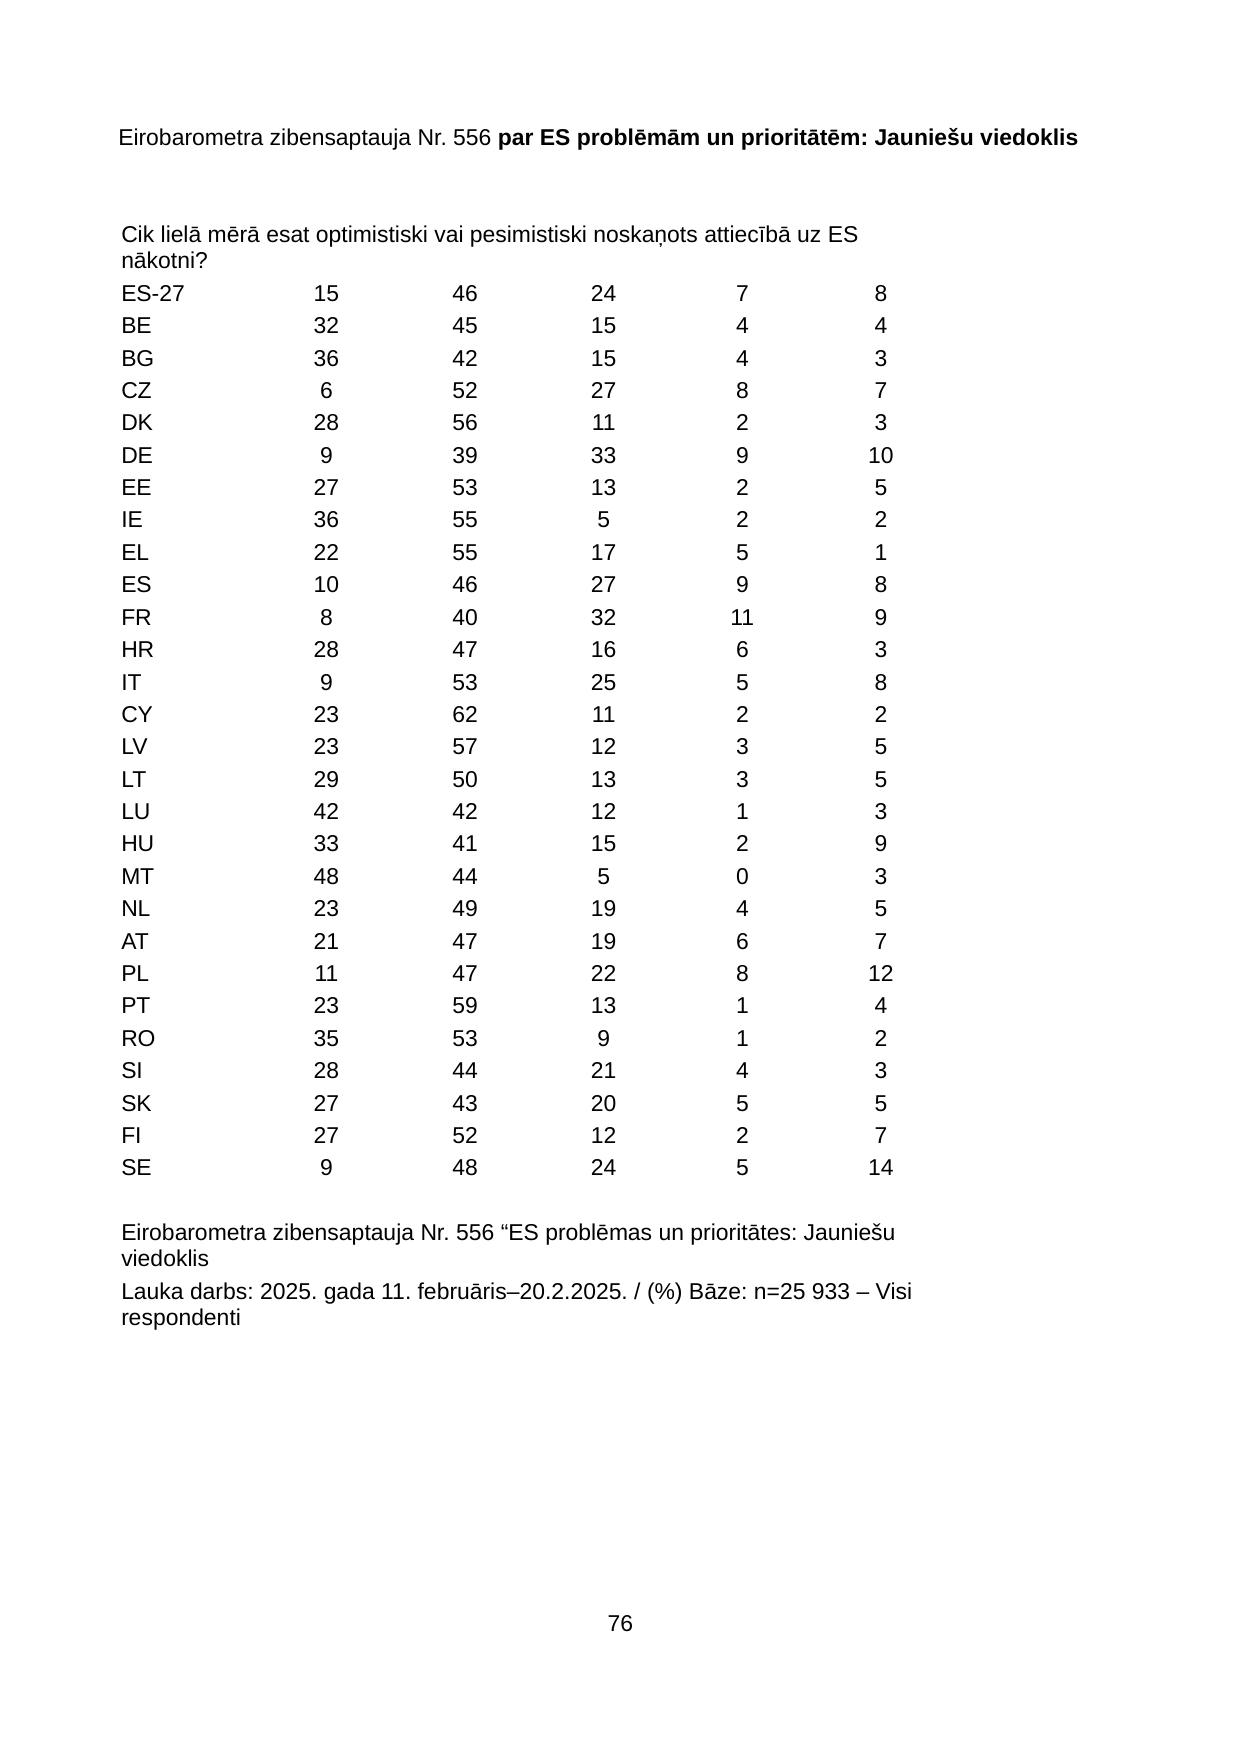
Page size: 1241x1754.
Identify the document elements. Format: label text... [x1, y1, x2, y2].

table_cell RO [118, 1022, 257, 1054]
table_cell SI [118, 1054, 257, 1087]
table_cell FI [118, 1119, 257, 1151]
table_cell 27 [534, 374, 673, 406]
table_cell 39 [395, 439, 534, 471]
table_cell LU [118, 795, 257, 827]
table_cell 4 [673, 341, 811, 374]
table_cell 53 [395, 665, 534, 698]
table_cell HU [118, 828, 257, 860]
table_cell 42 [257, 795, 395, 827]
table_cell 8 [257, 601, 395, 633]
table_cell 46 [395, 568, 534, 601]
table_cell 46 [395, 277, 534, 309]
table_cell AT [118, 925, 257, 957]
table_cell 32 [257, 309, 395, 341]
table_cell BE [118, 309, 257, 341]
table_cell 8 [811, 665, 950, 698]
table_cell 23 [257, 698, 395, 730]
table_cell 19 [534, 892, 673, 924]
table_cell 9 [534, 1022, 673, 1054]
table_cell 7 [811, 925, 950, 957]
table_cell 44 [395, 1054, 534, 1087]
table_cell 13 [534, 989, 673, 1022]
table_cell 6 [257, 374, 395, 406]
table_cell 28 [257, 406, 395, 439]
table_cell SE [118, 1151, 257, 1184]
table_cell 2 [673, 406, 811, 439]
table_cell 10 [257, 568, 395, 601]
table_cell 59 [395, 989, 534, 1022]
table_cell 45 [395, 309, 534, 341]
table_cell 47 [395, 633, 534, 665]
table_cell 47 [395, 957, 534, 989]
table_cell 5 [673, 1151, 811, 1184]
table_cell 9 [257, 665, 395, 698]
table_cell 10 [811, 439, 950, 471]
table_cell 9 [673, 568, 811, 601]
table_cell LV [118, 730, 257, 763]
table_cell 5 [673, 1087, 811, 1119]
table_cell 1 [811, 536, 950, 568]
table_cell 4 [811, 989, 950, 1022]
table_cell 36 [257, 341, 395, 374]
table_cell 3 [811, 860, 950, 892]
table_cell 23 [257, 892, 395, 924]
table_cell 11 [534, 698, 673, 730]
table_cell 9 [811, 601, 950, 633]
table_cell 23 [257, 730, 395, 763]
table_cell [395, 1184, 534, 1216]
table_cell MT [118, 860, 257, 892]
table_cell 11 [534, 406, 673, 439]
table_cell 48 [257, 860, 395, 892]
table_cell SK [118, 1087, 257, 1119]
table_cell 8 [811, 568, 950, 601]
table_cell 2 [673, 828, 811, 860]
table_cell IT [118, 665, 257, 698]
table_cell 28 [257, 633, 395, 665]
table_cell EE [118, 471, 257, 503]
table_cell BG [118, 341, 257, 374]
table_cell NL [118, 892, 257, 924]
table_cell 47 [395, 925, 534, 957]
table_cell 8 [811, 277, 950, 309]
table_cell 22 [257, 536, 395, 568]
table_cell 9 [257, 1151, 395, 1184]
table_cell 29 [257, 763, 395, 795]
table_cell 9 [811, 828, 950, 860]
table_cell 40 [395, 601, 534, 633]
table_cell 50 [395, 763, 534, 795]
table_cell [811, 1184, 950, 1216]
table_cell 0 [673, 860, 811, 892]
table_cell EL [118, 536, 257, 568]
table_cell 62 [395, 698, 534, 730]
table_cell Lauka darbs: 2025. gada 11. februāris–20.2.2025. / (%) Bāze: n=25 933 – Visi respondenti [118, 1275, 950, 1333]
table_cell 7 [811, 374, 950, 406]
table_cell 48 [395, 1151, 534, 1184]
table_cell 5 [534, 504, 673, 536]
table_cell FR [118, 601, 257, 633]
table_cell 5 [811, 1087, 950, 1119]
table_cell 7 [811, 1119, 950, 1151]
table_cell 12 [534, 795, 673, 827]
table_cell ES [118, 568, 257, 601]
table_cell 55 [395, 536, 534, 568]
table_cell 2 [673, 471, 811, 503]
table_cell 4 [811, 309, 950, 341]
table_cell 2 [673, 1119, 811, 1151]
table_cell 24 [534, 1151, 673, 1184]
table_cell [673, 1184, 811, 1216]
table_cell 12 [811, 957, 950, 989]
table_cell 2 [811, 504, 950, 536]
table_cell 5 [534, 860, 673, 892]
table_cell 1 [673, 795, 811, 827]
table_cell 24 [534, 277, 673, 309]
table_cell 16 [534, 633, 673, 665]
table_cell 2 [811, 698, 950, 730]
table_cell 2 [673, 504, 811, 536]
table_cell 15 [534, 341, 673, 374]
table_cell 27 [534, 568, 673, 601]
table_cell HR [118, 633, 257, 665]
table_cell 27 [257, 1119, 395, 1151]
table_cell 33 [257, 828, 395, 860]
table_cell 21 [534, 1054, 673, 1087]
table_cell PT [118, 989, 257, 1022]
table_cell CZ [118, 374, 257, 406]
table_cell 3 [811, 633, 950, 665]
table_cell 55 [395, 504, 534, 536]
table_cell PL [118, 957, 257, 989]
table_cell 3 [811, 341, 950, 374]
table_cell 5 [811, 763, 950, 795]
table_cell 9 [673, 439, 811, 471]
table_cell 28 [257, 1054, 395, 1087]
table_cell 44 [395, 860, 534, 892]
table_cell 5 [811, 892, 950, 924]
table_cell 4 [673, 1054, 811, 1087]
table_cell [257, 1184, 395, 1216]
table_cell 6 [673, 925, 811, 957]
table_cell 3 [673, 730, 811, 763]
table_cell 4 [673, 309, 811, 341]
table_cell 52 [395, 374, 534, 406]
table_cell 56 [395, 406, 534, 439]
table_cell 8 [673, 374, 811, 406]
table_cell 11 [673, 601, 811, 633]
table_cell 1 [673, 989, 811, 1022]
table_cell 53 [395, 1022, 534, 1054]
table_cell 19 [534, 925, 673, 957]
table_cell CY [118, 698, 257, 730]
table_cell 3 [811, 795, 950, 827]
table_cell 5 [673, 665, 811, 698]
table_cell 33 [534, 439, 673, 471]
table_cell 3 [811, 406, 950, 439]
table_cell 13 [534, 471, 673, 503]
table_cell [534, 1184, 673, 1216]
table_cell 12 [534, 1119, 673, 1151]
table_cell 43 [395, 1087, 534, 1119]
table_cell 11 [257, 957, 395, 989]
table_cell 2 [811, 1022, 950, 1054]
table_cell 6 [673, 633, 811, 665]
table_cell 42 [395, 795, 534, 827]
table_cell ES-27 [118, 277, 257, 309]
table_cell 5 [811, 730, 950, 763]
table_cell 53 [395, 471, 534, 503]
table_cell [118, 1184, 257, 1216]
table_cell 5 [811, 471, 950, 503]
table_cell 21 [257, 925, 395, 957]
table_cell 41 [395, 828, 534, 860]
table_cell 36 [257, 504, 395, 536]
table_cell 7 [673, 277, 811, 309]
table_cell 15 [534, 309, 673, 341]
table_cell 23 [257, 989, 395, 1022]
table_cell 52 [395, 1119, 534, 1151]
table_cell 22 [534, 957, 673, 989]
table_cell 3 [811, 1054, 950, 1087]
table_cell Eirobarometra zibensaptauja Nr. 556 “ES problēmas un prioritātes: Jauniešu viedoklis [118, 1216, 950, 1275]
table_cell 15 [534, 828, 673, 860]
table_cell LT [118, 763, 257, 795]
table_header Cik lielā mērā esat optimistiski vai pesimistiski noskaņots attiecībā uz ES nākotni? [118, 218, 950, 277]
table_cell DK [118, 406, 257, 439]
table_cell 42 [395, 341, 534, 374]
table_cell 35 [257, 1022, 395, 1054]
table_cell 5 [673, 536, 811, 568]
table_cell 49 [395, 892, 534, 924]
table_cell 9 [257, 439, 395, 471]
table_cell 27 [257, 1087, 395, 1119]
table_cell 1 [673, 1022, 811, 1054]
table_cell 4 [673, 892, 811, 924]
table_cell 27 [257, 471, 395, 503]
table_cell 17 [534, 536, 673, 568]
table_cell IE [118, 504, 257, 536]
table_cell 15 [257, 277, 395, 309]
table_cell 25 [534, 665, 673, 698]
table_cell 57 [395, 730, 534, 763]
table_cell 14 [811, 1151, 950, 1184]
table_cell 2 [673, 698, 811, 730]
table_cell 8 [673, 957, 811, 989]
table_cell 13 [534, 763, 673, 795]
table_cell 12 [534, 730, 673, 763]
table_cell 32 [534, 601, 673, 633]
table_cell DE [118, 439, 257, 471]
table_cell 3 [673, 763, 811, 795]
table_cell 20 [534, 1087, 673, 1119]
